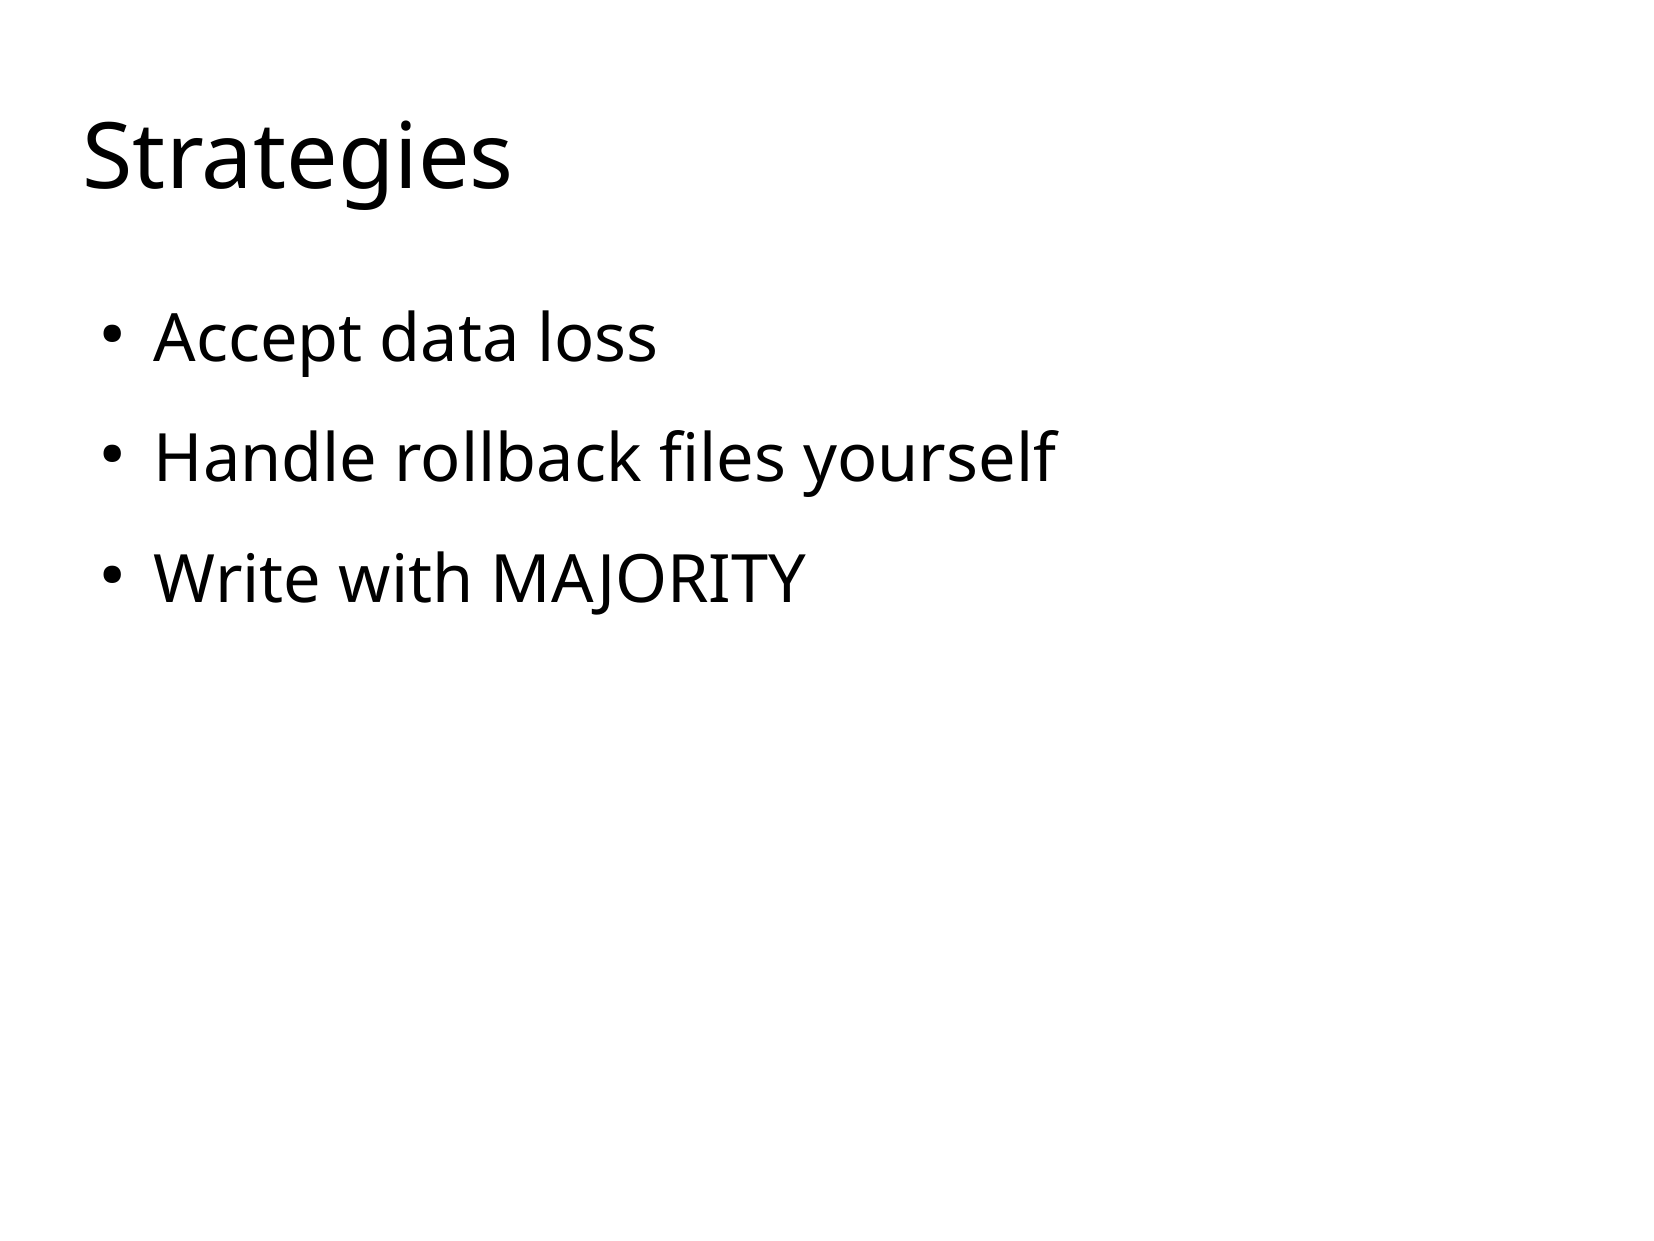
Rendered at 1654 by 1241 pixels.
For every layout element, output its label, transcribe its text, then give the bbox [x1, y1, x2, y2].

title Strategies [82, 49, 1571, 257]
list Accept data loss Handle rollback files yourself Write with MAJORITY [82, 290, 1538, 1010]
